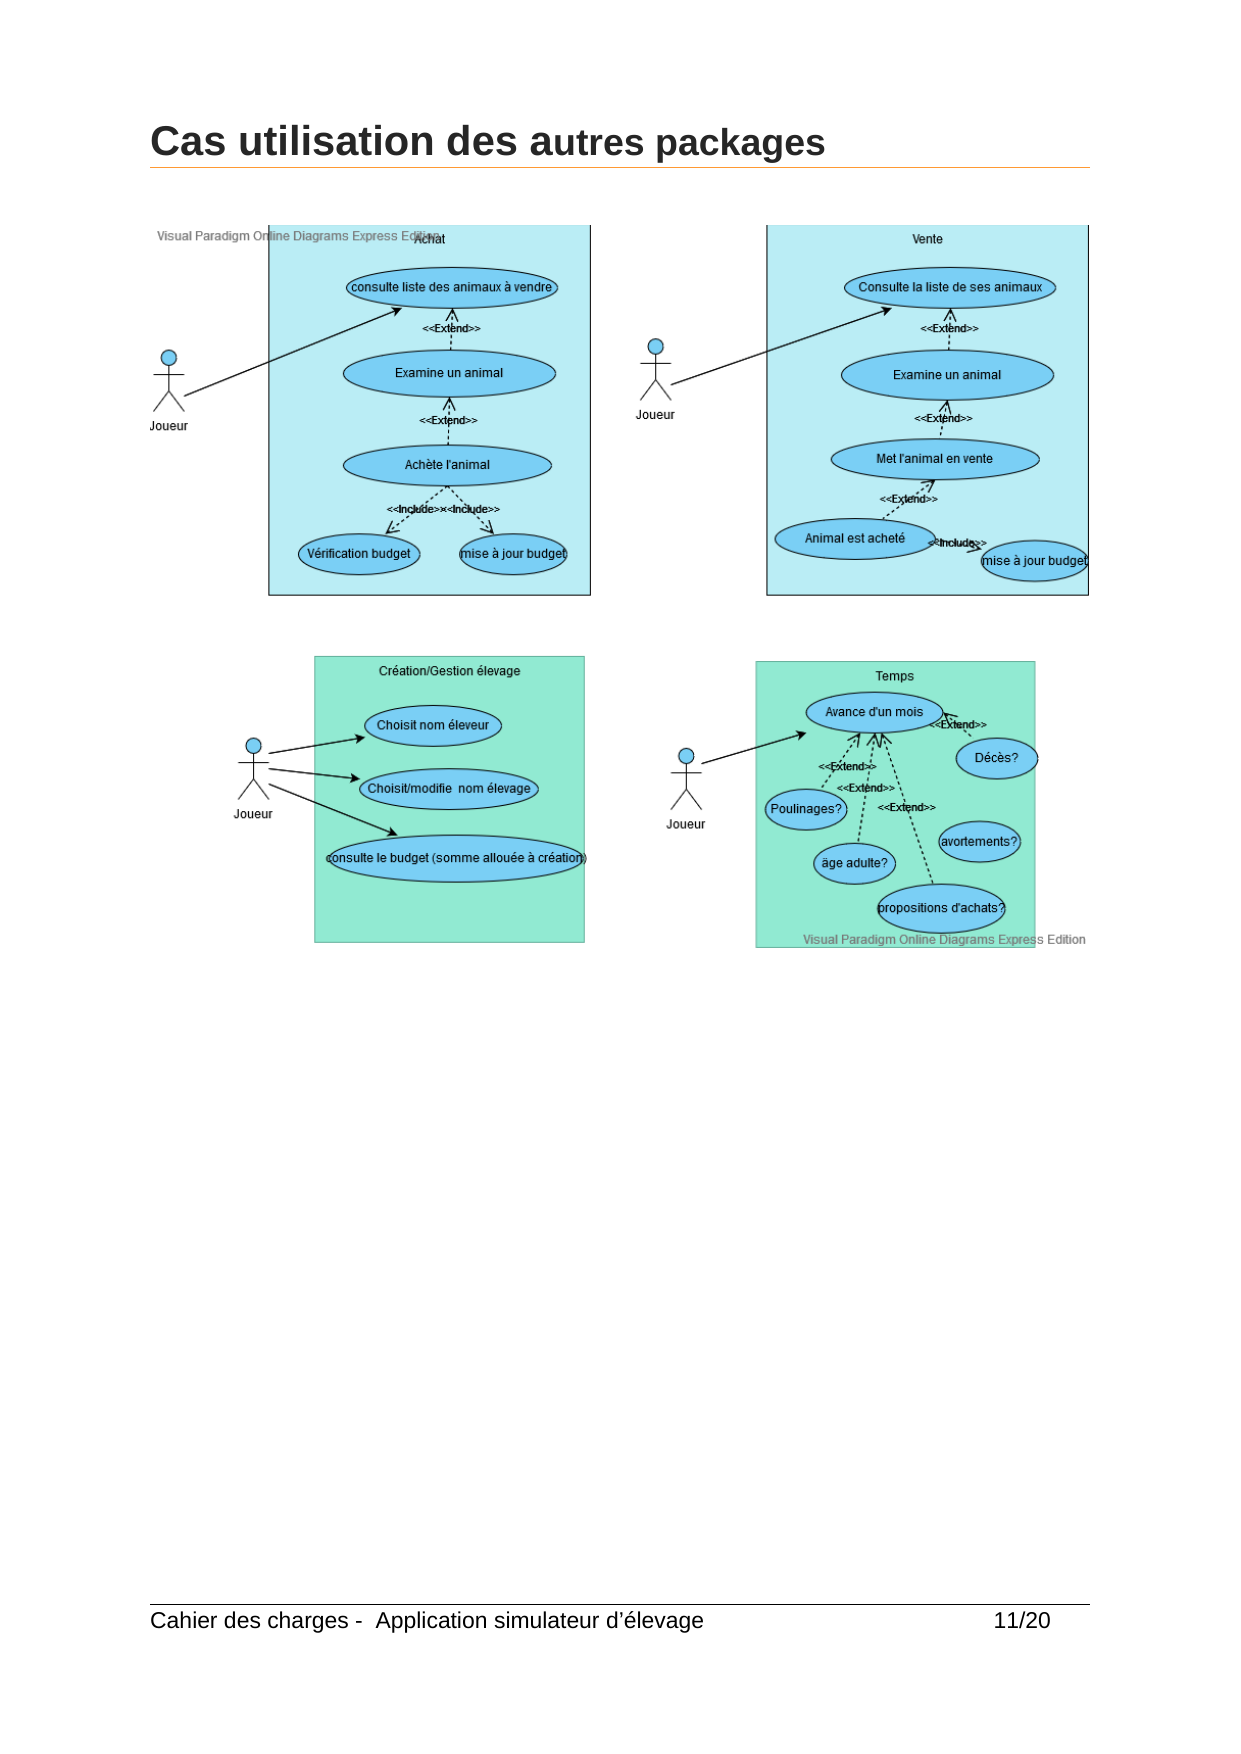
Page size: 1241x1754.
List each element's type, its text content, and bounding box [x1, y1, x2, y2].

subtitle Cas utilisation des autres packages [150, 117, 1090, 167]
picture [150, 225, 1091, 950]
